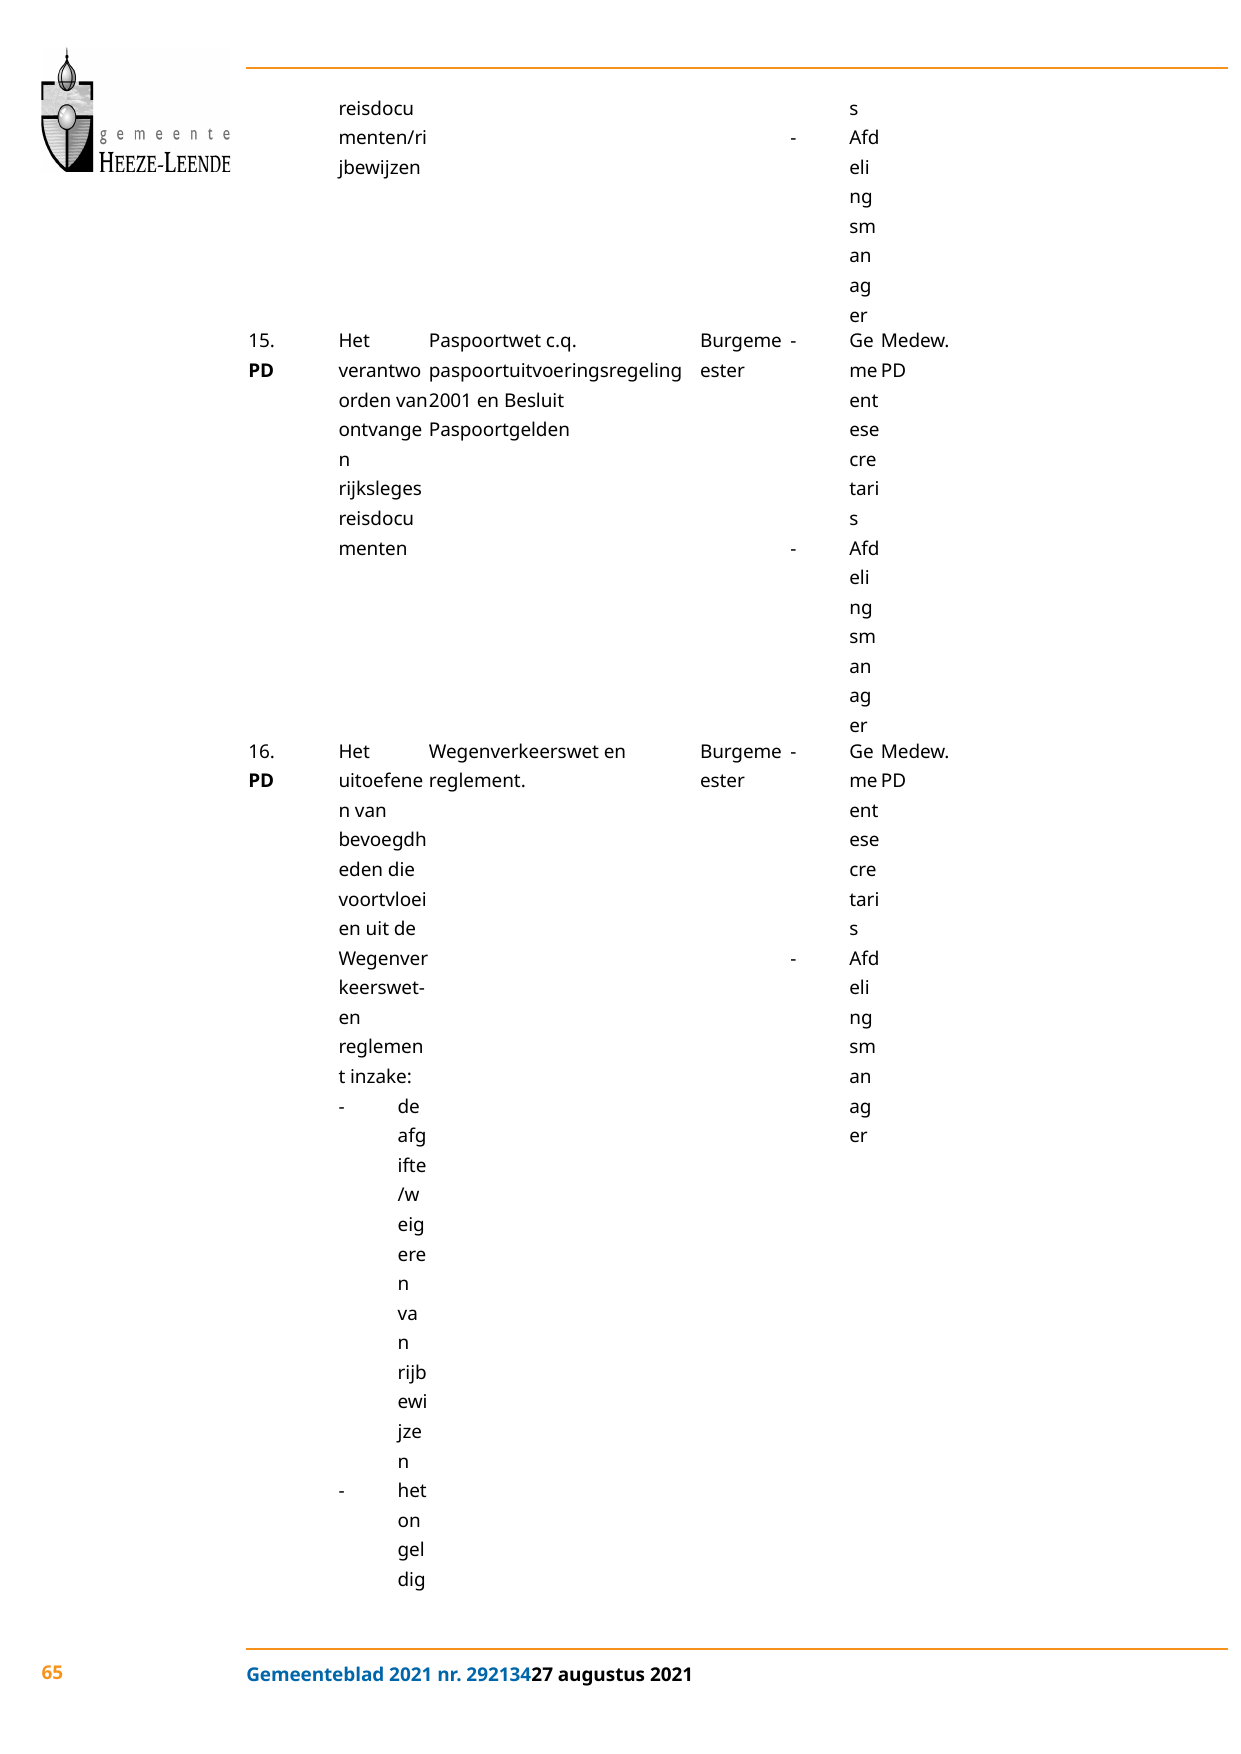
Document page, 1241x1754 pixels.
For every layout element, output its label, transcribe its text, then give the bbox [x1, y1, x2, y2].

table_cell Burgemeester [700, 738, 790, 1592]
table_cell Het verantwoorden van ontvangen rijksleges reisdocumenten [338, 328, 429, 738]
table_cell 16. PD [248, 738, 338, 1592]
table_cell Het uitoefenen van bevoegdheden die voortvloeien uit de Wegenverkeerswet- en reglement inzake: de afgifte/weigeren van rijbewijzen het ongeldig [338, 738, 429, 1592]
table_cell [881, 95, 971, 328]
table_cell Paspoortwet c.q. paspoortuitvoeringsregeling 2001 en Besluit Paspoortgelden [429, 328, 700, 738]
table_cell Medew. PD [881, 328, 971, 738]
table_cell [971, 328, 1152, 738]
table_cell Burgemeester [700, 328, 790, 738]
table_cell [248, 95, 338, 328]
table_cell Gemeentesecretaris Afdelingsmanager [790, 328, 881, 738]
table_cell s Afdelingsmanager [790, 95, 881, 328]
table_cell Medew. PD [881, 738, 971, 1592]
table_cell [429, 95, 700, 328]
table_cell [971, 95, 1152, 328]
table_cell [971, 738, 1152, 1592]
table_cell reisdocumenten/rijbewijzen [338, 95, 429, 328]
table_cell [700, 95, 790, 328]
picture [41, 47, 231, 172]
table_cell 15. PD [248, 328, 338, 738]
table_cell Wegenverkeerswet en reglement. [429, 738, 700, 1592]
table_cell Gemeentesecretaris Afdelingsmanager [790, 738, 881, 1592]
